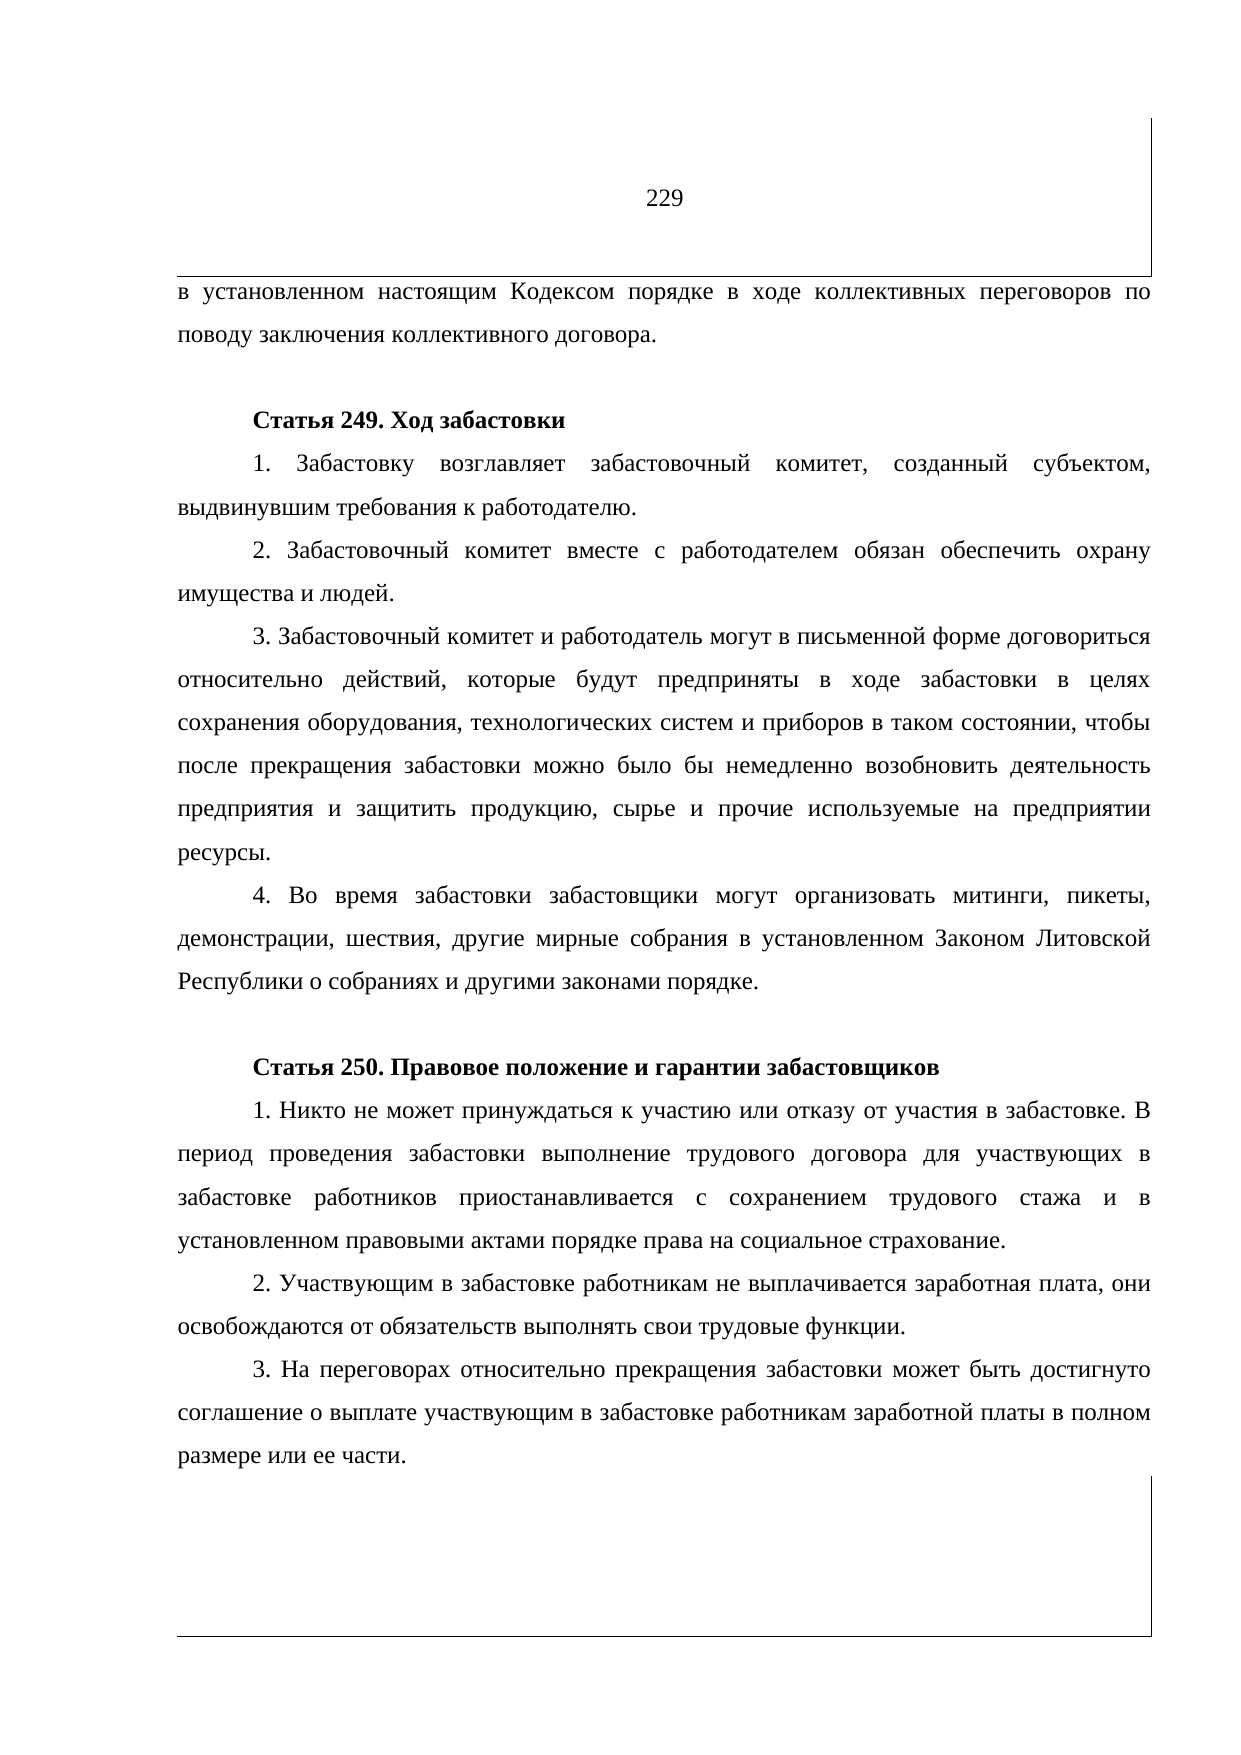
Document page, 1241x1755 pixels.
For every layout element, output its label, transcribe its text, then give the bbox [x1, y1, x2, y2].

text 3. Забастовочный комитет и работодатель могут в письменной форме договориться относительно действий, которые будут предприняты в ходе забастовки в целях сохранения оборудования, технологических систем и приборов в таком состоянии, чтобы после прекращения забастовки можно было бы немедленно возобновить деятельность предприятия и защитить продукцию, сырье и прочие используемые на предприятии ресурсы. [177, 621, 1152, 865]
text 2. Участвующим в забастовке работникам не выплачивается заработная плата, они освобождаются от обязательств выполнять свои трудовые функции. [177, 1268, 1152, 1340]
text Статья 250. Правовое положение и гарантии забастовщиков [177, 1052, 1152, 1081]
text Статья 249. Ход забастовки [177, 405, 1152, 434]
text 1. Никто не может принуждаться к участию или отказу от участия в забастовке. В период проведения забастовки выполнение трудового договора для участвующих в забастовке работников приостанавливается с сохранением трудового стажа и в установленном правовыми актами порядке права на социальное страхование. [177, 1095, 1152, 1253]
text 3. На переговорах относительно прекращения забастовки может быть достигнуто соглашение о выплате участвующим в забастовке работникам заработной платы в полном размере или ее части. [177, 1354, 1152, 1469]
text в установленном настоящим Кодексом порядке в ходе коллективных переговоров по поводу заключения коллективного договора. [177, 276, 1152, 348]
text 2. Забастовочный комитет вместе с работодателем обязан обеспечить охрану имущества и людей. [177, 535, 1152, 607]
text 1. Забастовку возглавляет забастовочный комитет, созданный субъектом, выдвинувшим требования к работодателю. [177, 448, 1152, 520]
text 4. Во время забастовки забастовщики могут организовать митинги, пикеты, демонстрации, шествия, другие мирные собрания в установленном Законом Литовской Республики о собраниях и другими законами порядке. [177, 880, 1152, 995]
